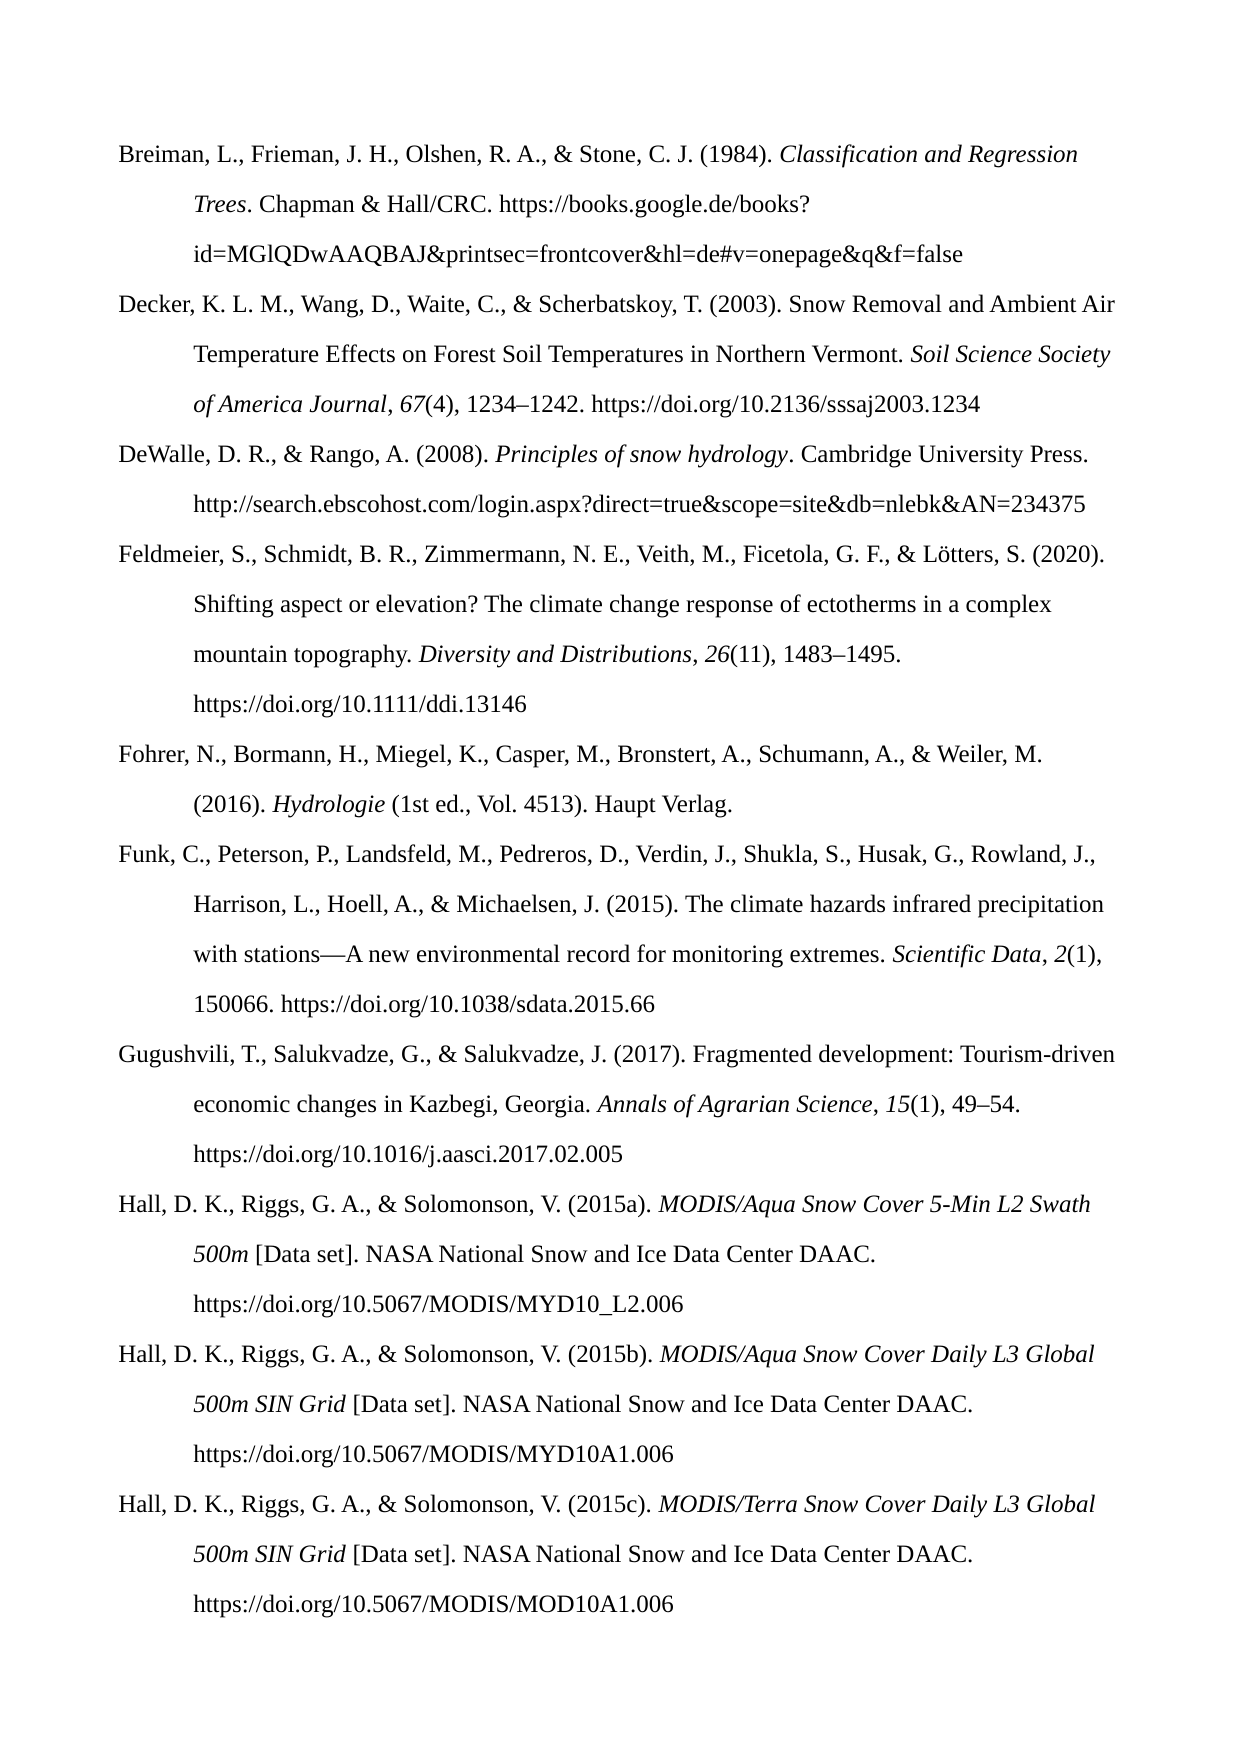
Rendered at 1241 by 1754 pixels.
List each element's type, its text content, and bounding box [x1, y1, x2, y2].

text Hall, D. K., Riggs, G. A., & Solomonson, V. (2015a). MODIS/Aqua Snow Cover 5-Min L2 Swath 500m [Data set]. NASA National Snow and Ice Data Center DAAC. https://doi.org/10.5067/MODIS/MYD10_L2.006 [118, 1168, 1122, 1318]
text Breiman, L., Frieman, J. H., Olshen, R. A., & Stone, C. J. (1984). Classification and Regression Trees. Chapman & Hall/CRC. https://books.google.de/books?id=MGlQDwAAQBAJ&printsec=frontcover&hl=de#v=onepage&q&f=false [118, 118, 1122, 268]
text Hall, D. K., Riggs, G. A., & Solomonson, V. (2015b). MODIS/Aqua Snow Cover Daily L3 Global 500m SIN Grid [Data set]. NASA National Snow and Ice Data Center DAAC. https://doi.org/10.5067/MODIS/MYD10A1.006 [118, 1318, 1122, 1468]
text Fohrer, N., Bormann, H., Miegel, K., Casper, M., Bronstert, A., Schumann, A., & Weiler, M. (2016). Hydrologie (1st ed., Vol. 4513). Haupt Verlag. [118, 718, 1122, 818]
text Hall, D. K., Riggs, G. A., & Solomonson, V. (2015c). MODIS/Terra Snow Cover Daily L3 Global 500m SIN Grid [Data set]. NASA National Snow and Ice Data Center DAAC. https://doi.org/10.5067/MODIS/MOD10A1.006 [118, 1468, 1122, 1618]
text Gugushvili, T., Salukvadze, G., & Salukvadze, J. (2017). Fragmented development: Tourism-driven economic changes in Kazbegi, Georgia. Annals of Agrarian Science, 15(1), 49–54. https://doi.org/10.1016/j.aasci.2017.02.005 [118, 1018, 1122, 1168]
text DeWalle, D. R., & Rango, A. (2008). Principles of snow hydrology. Cambridge University Press. http://search.ebscohost.com/login.aspx?direct=true&scope=site&db=nlebk&AN=234375 [118, 418, 1122, 518]
text Decker, K. L. M., Wang, D., Waite, C., & Scherbatskoy, T. (2003). Snow Removal and Ambient Air Temperature Effects on Forest Soil Temperatures in Northern Vermont. Soil Science Society of America Journal, 67(4), 1234–1242. https://doi.org/10.2136/sssaj2003.1234 [118, 268, 1122, 418]
text Funk, C., Peterson, P., Landsfeld, M., Pedreros, D., Verdin, J., Shukla, S., Husak, G., Rowland, J., Harrison, L., Hoell, A., & Michaelsen, J. (2015). The climate hazards infrared precipitation with stations—A new environmental record for monitoring extremes. Scientific Data, 2(1), 150066. https://doi.org/10.1038/sdata.2015.66 [118, 818, 1122, 1018]
text Feldmeier, S., Schmidt, B. R., Zimmermann, N. E., Veith, M., Ficetola, G. F., & Lötters, S. (2020). Shifting aspect or elevation? The climate change response of ectotherms in a complex mountain topography. Diversity and Distributions, 26(11), 1483–1495. https://doi.org/10.1111/ddi.13146 [118, 518, 1122, 718]
